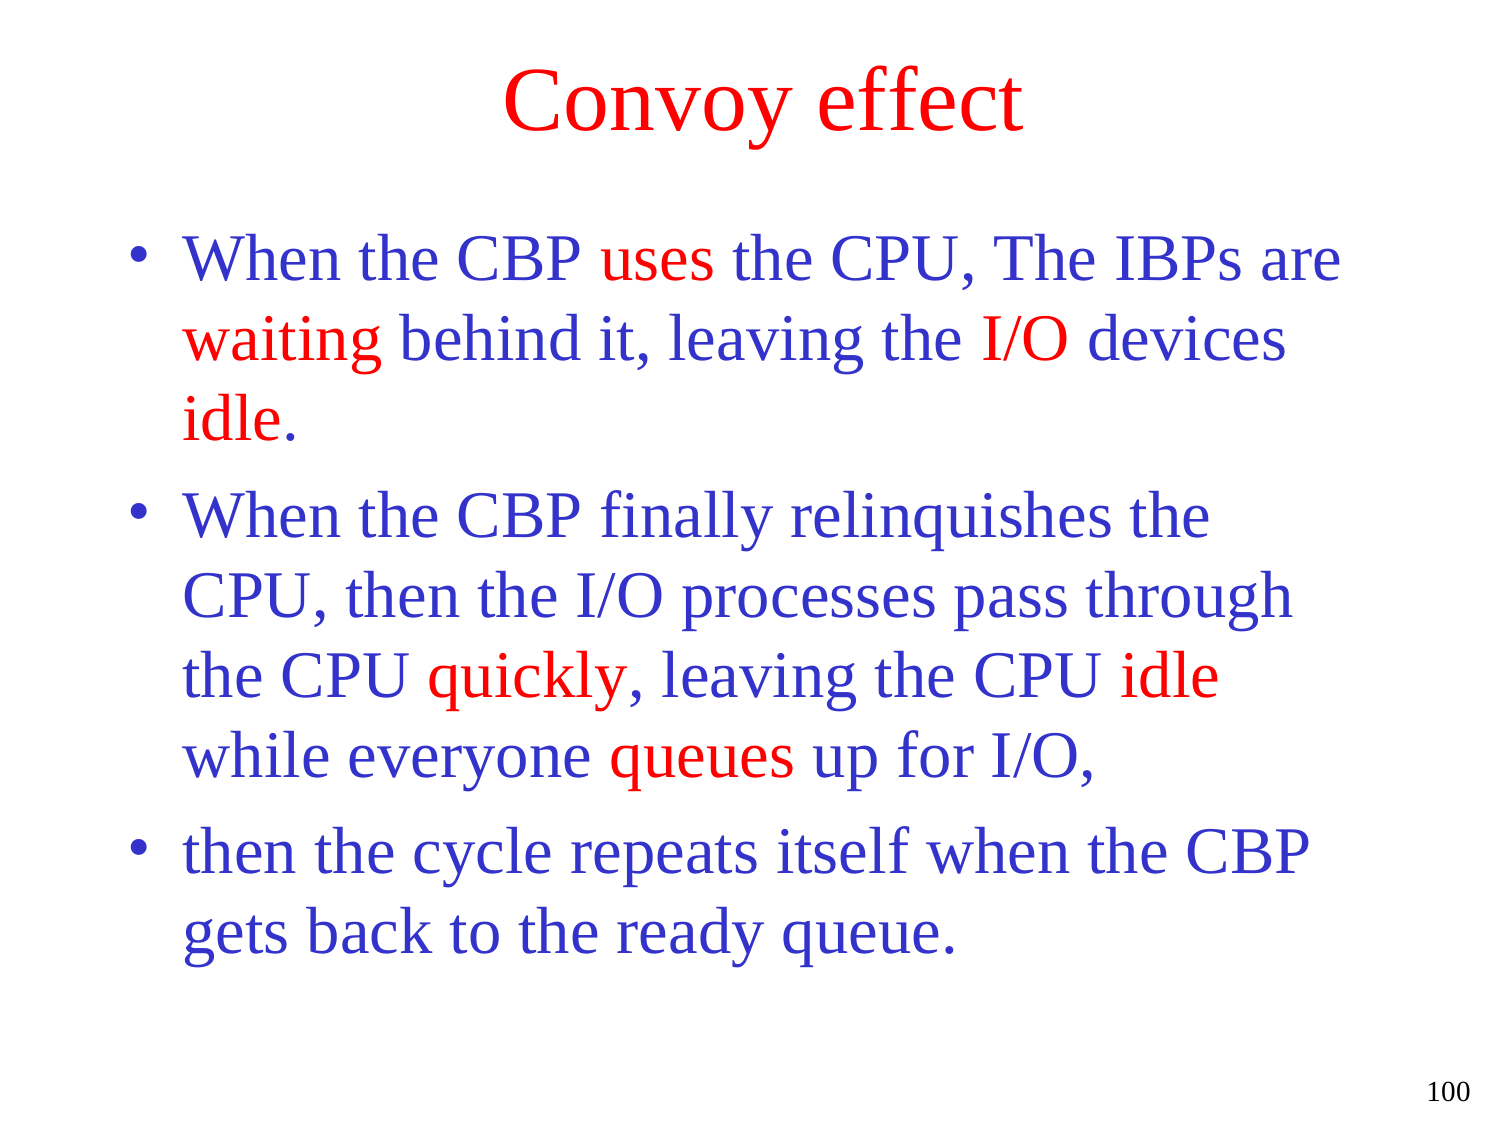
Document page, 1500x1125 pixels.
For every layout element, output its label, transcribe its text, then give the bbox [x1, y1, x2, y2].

text_box When the CBP uses the CPU, The IBPs are waiting behind it, leaving the I/O devices idle. When the CBP finally relinquishes the CPU, then the I/O processes pass through the CPU quickly, leaving the CPU idle while everyone queues up for I/O, then the cycle repeats itself when the CBP gets back to the ready queue. [112, 206, 1388, 1001]
text_box [1404, 1064, 1486, 1125]
text_box Convoy effect [126, 0, 1402, 188]
